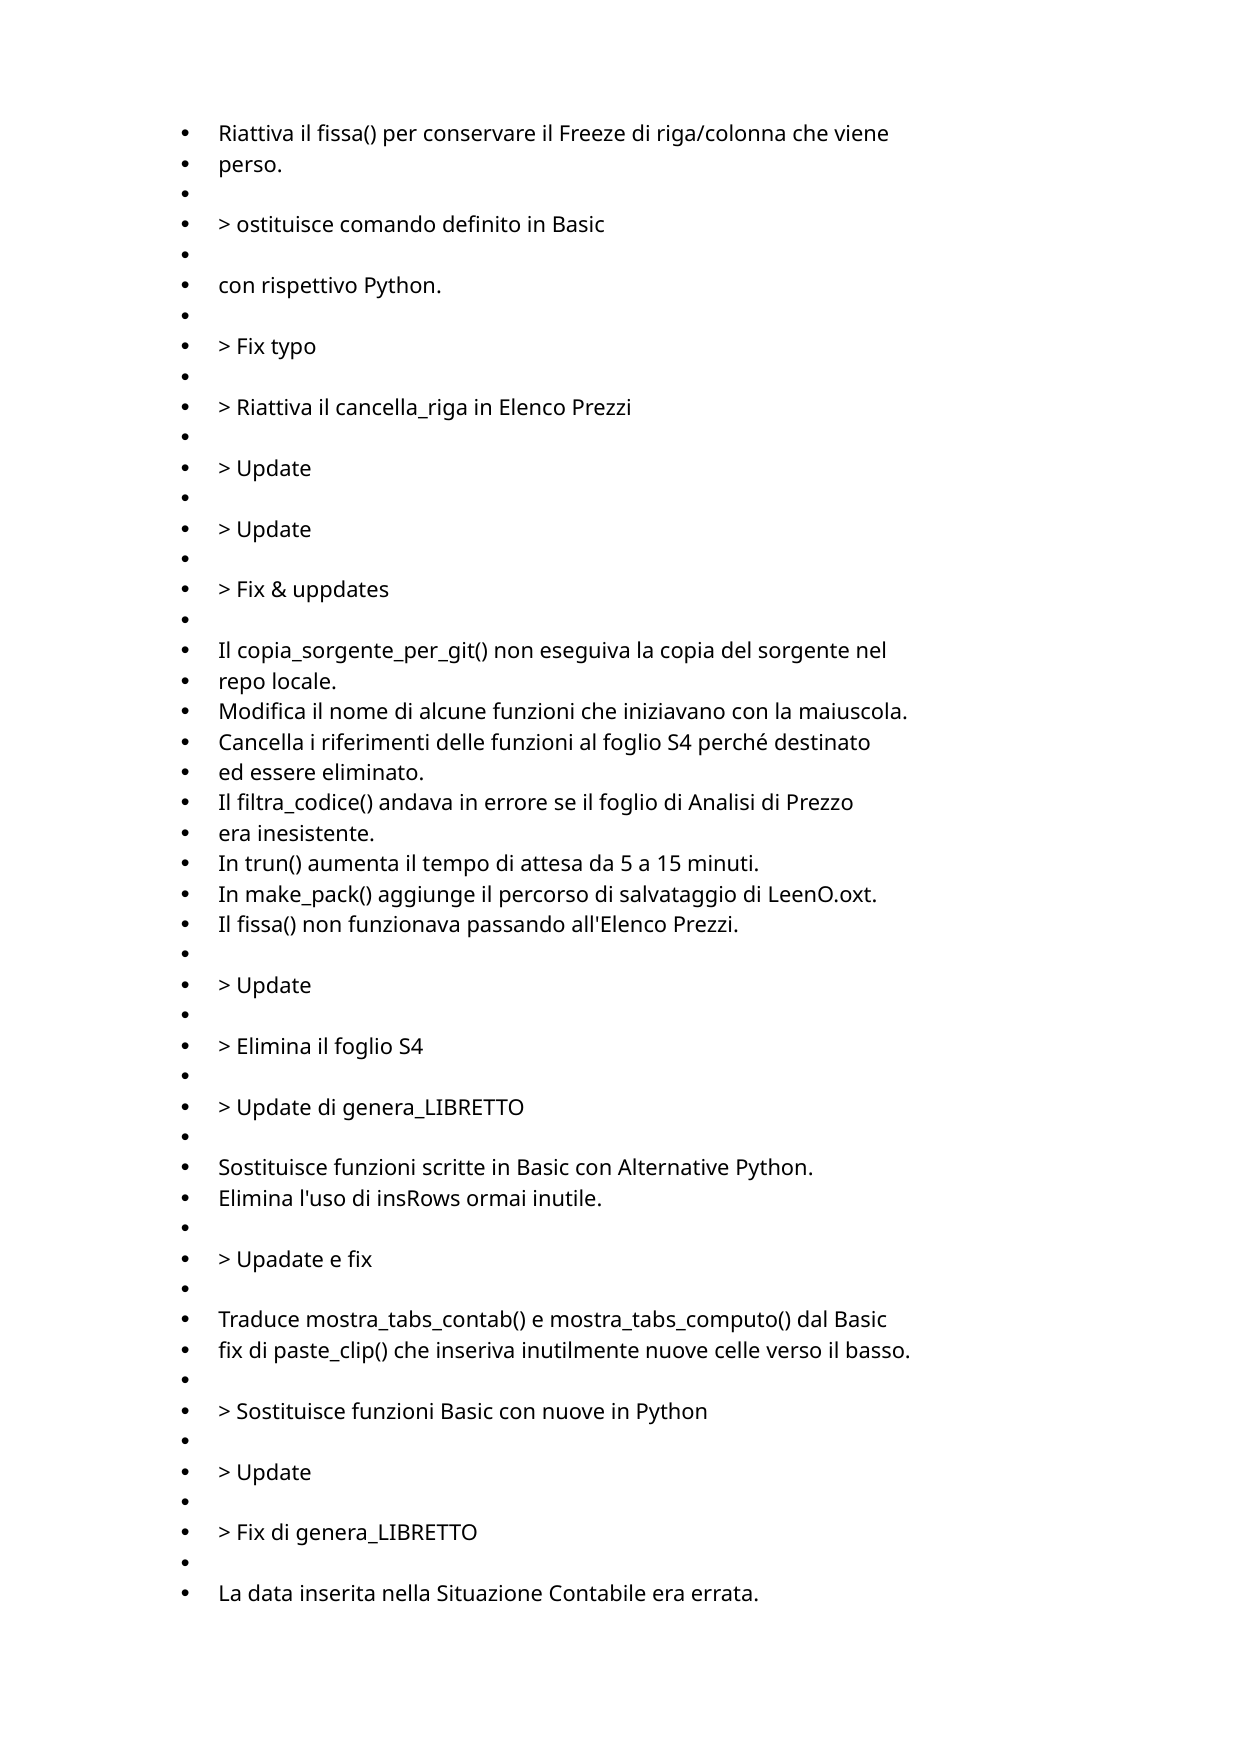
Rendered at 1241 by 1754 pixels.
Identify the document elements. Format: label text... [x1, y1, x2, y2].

list era inesistente. [181, 818, 1122, 847]
list La data inserita nella Situazione Contabile era errata. [181, 1578, 1122, 1608]
list Traduce mostra_tabs_contab() e mostra_tabs_computo() dal Basic [181, 1304, 1122, 1334]
list Sostituisce funzioni scritte in Basic con Alternative Python. [181, 1152, 1122, 1182]
list In make_pack() aggiunge il percorso di salvataggio di LeenO.oxt. [181, 878, 1122, 908]
list > Upadate e fix [181, 1243, 1122, 1273]
list > Update [181, 453, 1122, 482]
list ed essere eliminato. [181, 757, 1122, 787]
list Riattiva il fissa() per conservare il Freeze di riga/colonna che viene [181, 118, 1122, 148]
list con rispettivo Python. [181, 270, 1122, 300]
list > Update [181, 513, 1122, 543]
list Il copia_sorgente_per_git() non eseguiva la copia del sorgente nel [181, 635, 1122, 665]
list > Update di genera_LIBRETTO [181, 1091, 1122, 1121]
list Cancella i riferimenti delle funzioni al foglio S4 perché destinato [181, 726, 1122, 756]
list Elimina l'uso di insRows ormai inutile. [181, 1183, 1122, 1212]
list fix di paste_clip() che inseriva inutilmente nuove celle verso il basso. [181, 1335, 1122, 1364]
list > ostituisce comando definito in Basic [181, 209, 1122, 239]
list Modifica il nome di alcune funzioni che iniziavano con la maiuscola. [181, 696, 1122, 726]
list > Fix di genera_LIBRETTO [181, 1517, 1122, 1547]
list In trun() aumenta il tempo di attesa da 5 a 15 minuti. [181, 848, 1122, 878]
list repo locale. [181, 666, 1122, 695]
list > Elimina il foglio S4 [181, 1031, 1122, 1060]
list > Fix & uppdates [181, 574, 1122, 604]
list Il fissa() non funzionava passando all'Elenco Prezzi. [181, 909, 1122, 939]
list > Update [181, 970, 1122, 999]
list > Update [181, 1456, 1122, 1486]
list perso. [181, 148, 1122, 178]
list > Riattiva il cancella_riga in Elenco Prezzi [181, 392, 1122, 422]
list Il filtra_codice() andava in errore se il foglio di Analisi di Prezzo [181, 787, 1122, 817]
list > Sostituisce funzioni Basic con nuove in Python [181, 1396, 1122, 1425]
list > Fix typo [181, 331, 1122, 361]
